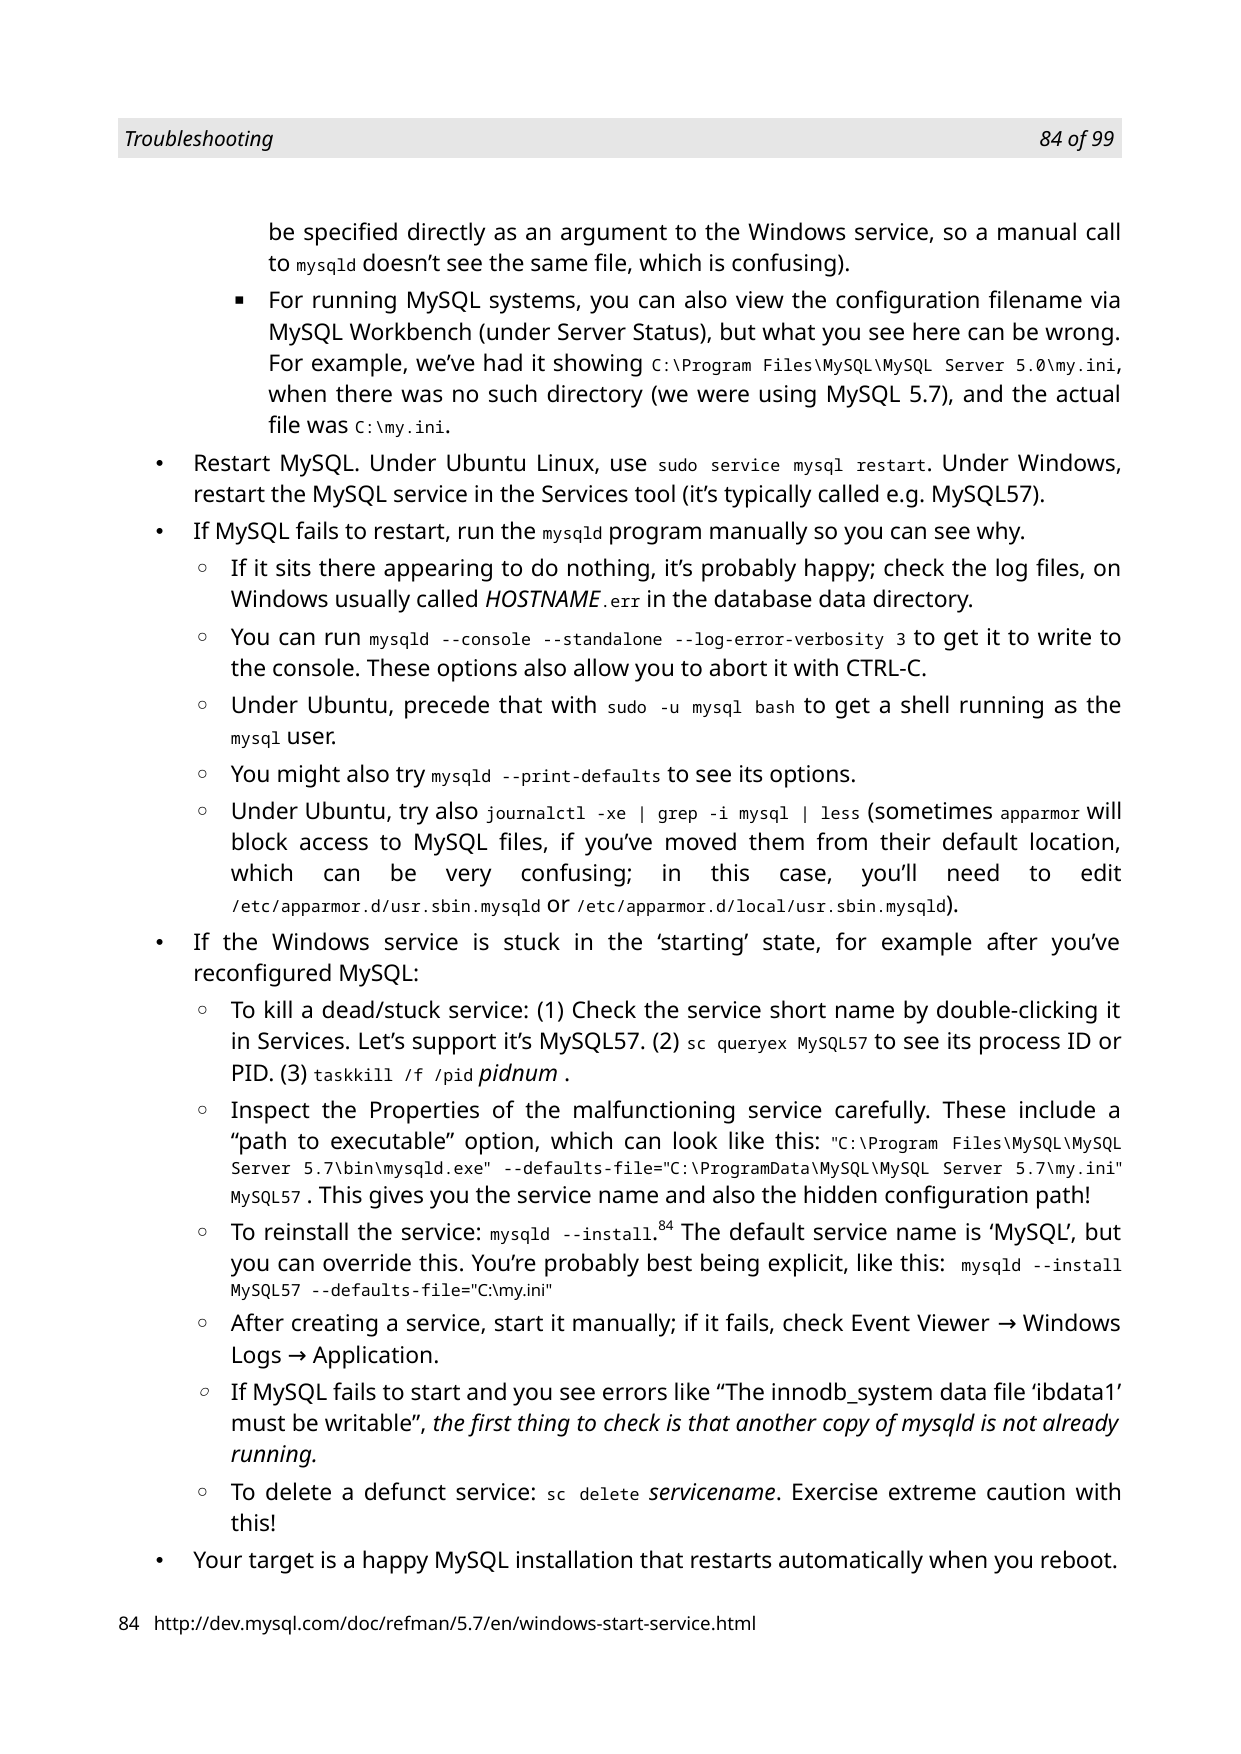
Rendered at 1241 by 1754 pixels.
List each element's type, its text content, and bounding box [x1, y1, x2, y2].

list Under Ubuntu, precede that with sudo -u mysql bash to get a shell running as the mysql user. [193, 689, 1122, 752]
list You might also try mysqld --print-defaults to see its options. [193, 757, 1122, 789]
list be specified directly as an argument to the Windows service, so a manual call to mysqld doesn’t see the same file, which is confusing). [231, 216, 1122, 278]
list To delete a defunct service: sc delete servicename. Exercise extreme caution with this! [193, 1475, 1122, 1538]
list If MySQL fails to start and you see errors like “The innodb_system data file ‘ibdata1’ must be writable”, the first thing to check is that another copy of mysqld is not already running. [193, 1376, 1122, 1469]
list You can run mysqld --console --standalone --log-error-verbosity 3 to get it to write to the console. These options also allow you to abort it with CTRL-C. [193, 621, 1122, 683]
list http://dev.mysql.com/doc/refman/5.7/en/windows-start-service.html [118, 1610, 1122, 1636]
list If the Windows service is stuck in the ‘starting’ state, for example after you’ve reconfigured MySQL: [156, 926, 1122, 988]
list For running MySQL systems, you can also view the configuration filename via MySQL Workbench (under Server Status), but what you see here can be wrong. For example, we’ve had it showing C:\Program Files\MySQL\MySQL Server 5.0\my.ini, when there was no such directory (we were using MySQL 5.7), and the actual file was C:\my.ini. [231, 284, 1122, 441]
list After creating a service, start it manually; if it fails, check Event Viewer → Windows Logs → Application. [193, 1307, 1122, 1370]
list Inspect the Properties of the malfunctioning service carefully. These include a “path to executable” option, which can look like this: "C:\Program Files\MySQL\MySQL Server 5.7\bin\mysqld.exe" --defaults-file="C:\ProgramData\MySQL\MySQL Server 5.7\my.ini" MySQL57 . This gives you the service name and also the hidden configuration path! [193, 1094, 1122, 1210]
list Under Ubuntu, try also journalctl -xe | grep -i mysql | less (sometimes apparmor will block access to MySQL files, if you’ve moved them from their default location, which can be very confusing; in this case, you’ll need to edit /etc/apparmor.d/usr.sbin.mysqld or /etc/apparmor.d/local/usr.sbin.mysqld). [193, 795, 1122, 920]
list Restart MySQL. Under Ubuntu Linux, use sudo service mysql restart. Under Windows, restart the MySQL service in the Services tool (it’s typically called e.g. MySQL57). [156, 447, 1122, 509]
list To kill a dead/stuck service: (1) Check the service short name by double-clicking it in Services. Let’s support it’s MySQL57. (2) sc queryex MySQL57 to see its process ID or PID. (3) taskkill /f /pid pidnum . [193, 994, 1122, 1088]
list To reinstall the service: mysqld --install. The default service name is ‘MySQL’, but you can override this. You’re probably best being explicit, like this: mysqld --install MySQL57 --defaults-file="C:\my.ini" [193, 1216, 1122, 1301]
list If it sits there appearing to do nothing, it’s probably happy; check the log files, on Windows usually called HOSTNAME.err in the database data directory. [193, 552, 1122, 615]
list If MySQL fails to restart, run the mysqld program manually so you can see why. [156, 515, 1122, 546]
list Your target is a happy MySQL installation that restarts automatically when you reboot. [156, 1544, 1122, 1575]
